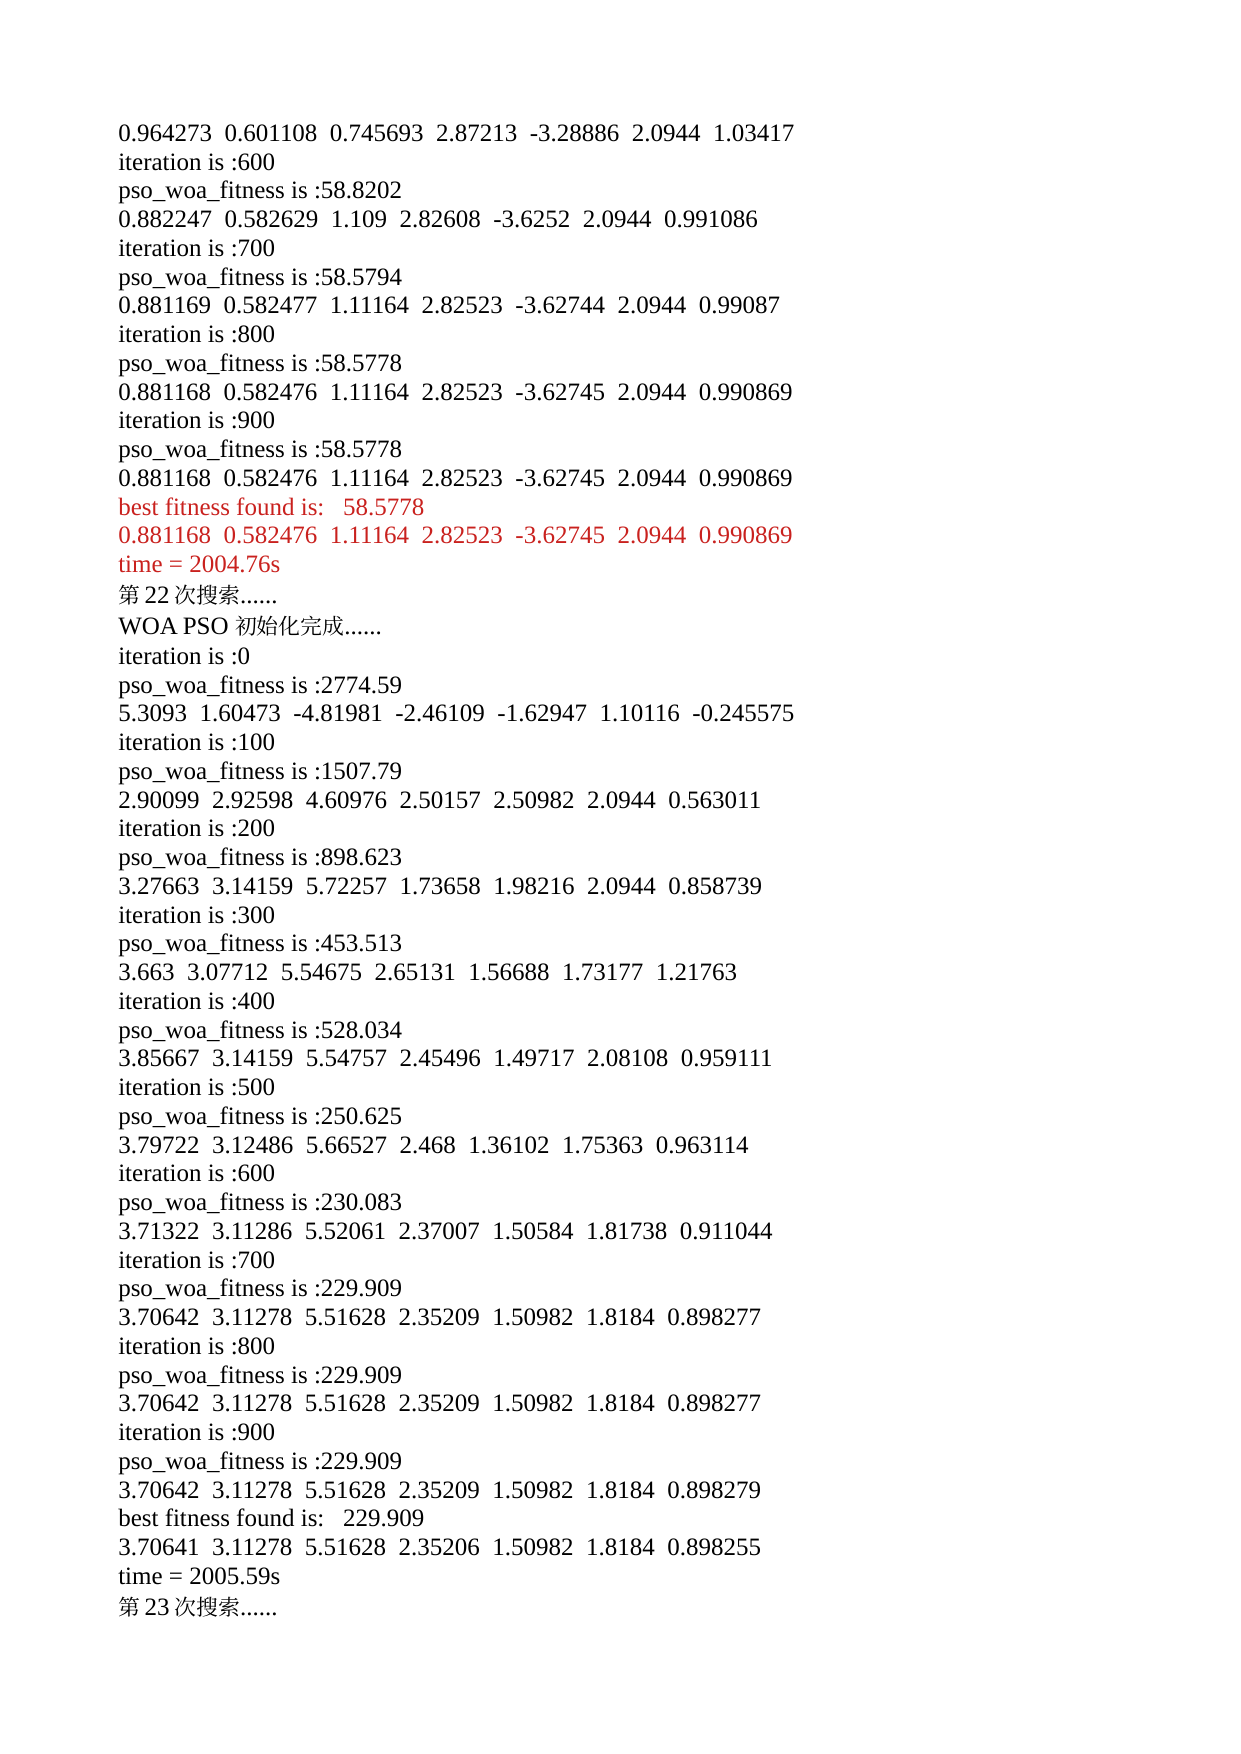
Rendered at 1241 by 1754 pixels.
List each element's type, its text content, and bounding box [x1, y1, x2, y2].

text pso_woa_fitness is :1507.79 [118, 756, 1122, 785]
text 0.881168 0.582476 1.11164 2.82523 -3.62745 2.0944 0.990869 [118, 377, 1122, 406]
text 0.881168 0.582476 1.11164 2.82523 -3.62745 2.0944 0.990869 [118, 521, 1122, 549]
text pso_woa_fitness is :898.623 [118, 842, 1122, 871]
text iteration is :800 [118, 1331, 1122, 1360]
text 0.881169 0.582477 1.11164 2.82523 -3.62744 2.0944 0.99087 [118, 291, 1122, 319]
text pso_woa_fitness is :528.034 [118, 1015, 1122, 1043]
text 5.3093 1.60473 -4.81981 -2.46109 -1.62947 1.10116 -0.245575 [118, 698, 1122, 727]
text pso_woa_fitness is :58.8202 [118, 176, 1122, 204]
text iteration is :400 [118, 986, 1122, 1015]
text iteration is :500 [118, 1072, 1122, 1101]
text iteration is :100 [118, 727, 1122, 756]
text pso_woa_fitness is :229.909 [118, 1273, 1122, 1302]
text iteration is :300 [118, 900, 1122, 928]
text iteration is :0 [118, 641, 1122, 670]
text best fitness found is: 229.909 [118, 1503, 1122, 1532]
text 3.79722 3.12486 5.66527 2.468 1.36102 1.75363 0.963114 [118, 1130, 1122, 1158]
text iteration is :600 [118, 1158, 1122, 1187]
text iteration is :900 [118, 1417, 1122, 1446]
text 3.70641 3.11278 5.51628 2.35206 1.50982 1.8184 0.898255 [118, 1532, 1122, 1561]
text time = 2005.59s [118, 1561, 1122, 1590]
text pso_woa_fitness is :453.513 [118, 928, 1122, 957]
text iteration is :800 [118, 319, 1122, 348]
text 3.70642 3.11278 5.51628 2.35209 1.50982 1.8184 0.898279 [118, 1475, 1122, 1503]
text iteration is :700 [118, 233, 1122, 262]
text iteration is :600 [118, 147, 1122, 176]
text pso_woa_fitness is :230.083 [118, 1187, 1122, 1216]
text 0.882247 0.582629 1.109 2.82608 -3.6252 2.0944 0.991086 [118, 204, 1122, 233]
text pso_woa_fitness is :250.625 [118, 1101, 1122, 1130]
text 3.70642 3.11278 5.51628 2.35209 1.50982 1.8184 0.898277 [118, 1388, 1122, 1417]
text 2.90099 2.92598 4.60976 2.50157 2.50982 2.0944 0.563011 [118, 785, 1122, 813]
text pso_woa_fitness is :229.909 [118, 1360, 1122, 1388]
text iteration is :200 [118, 813, 1122, 842]
text iteration is :900 [118, 406, 1122, 434]
text best fitness found is: 58.5778 [118, 492, 1122, 521]
text 3.71322 3.11286 5.52061 2.37007 1.50584 1.81738 0.911044 [118, 1216, 1122, 1245]
text time = 2004.76s [118, 549, 1122, 578]
text 3.85667 3.14159 5.54757 2.45496 1.49717 2.08108 0.959111 [118, 1043, 1122, 1072]
text 0.964273 0.601108 0.745693 2.87213 -3.28886 2.0944 1.03417 [118, 118, 1122, 147]
text 3.663 3.07712 5.54675 2.65131 1.56688 1.73177 1.21763 [118, 957, 1122, 986]
text pso_woa_fitness is :58.5794 [118, 262, 1122, 291]
text pso_woa_fitness is :58.5778 [118, 348, 1122, 377]
text iteration is :700 [118, 1245, 1122, 1273]
text 第23次搜索...... [118, 1590, 1122, 1621]
text pso_woa_fitness is :2774.59 [118, 670, 1122, 698]
text pso_woa_fitness is :229.909 [118, 1446, 1122, 1475]
text 3.27663 3.14159 5.72257 1.73658 1.98216 2.0944 0.858739 [118, 871, 1122, 900]
text 0.881168 0.582476 1.11164 2.82523 -3.62745 2.0944 0.990869 [118, 463, 1122, 492]
text 3.70642 3.11278 5.51628 2.35209 1.50982 1.8184 0.898277 [118, 1302, 1122, 1331]
text 第22次搜索...... [118, 578, 1122, 609]
text pso_woa_fitness is :58.5778 [118, 434, 1122, 463]
text WOA PSO 初始化完成...... [118, 609, 1122, 641]
